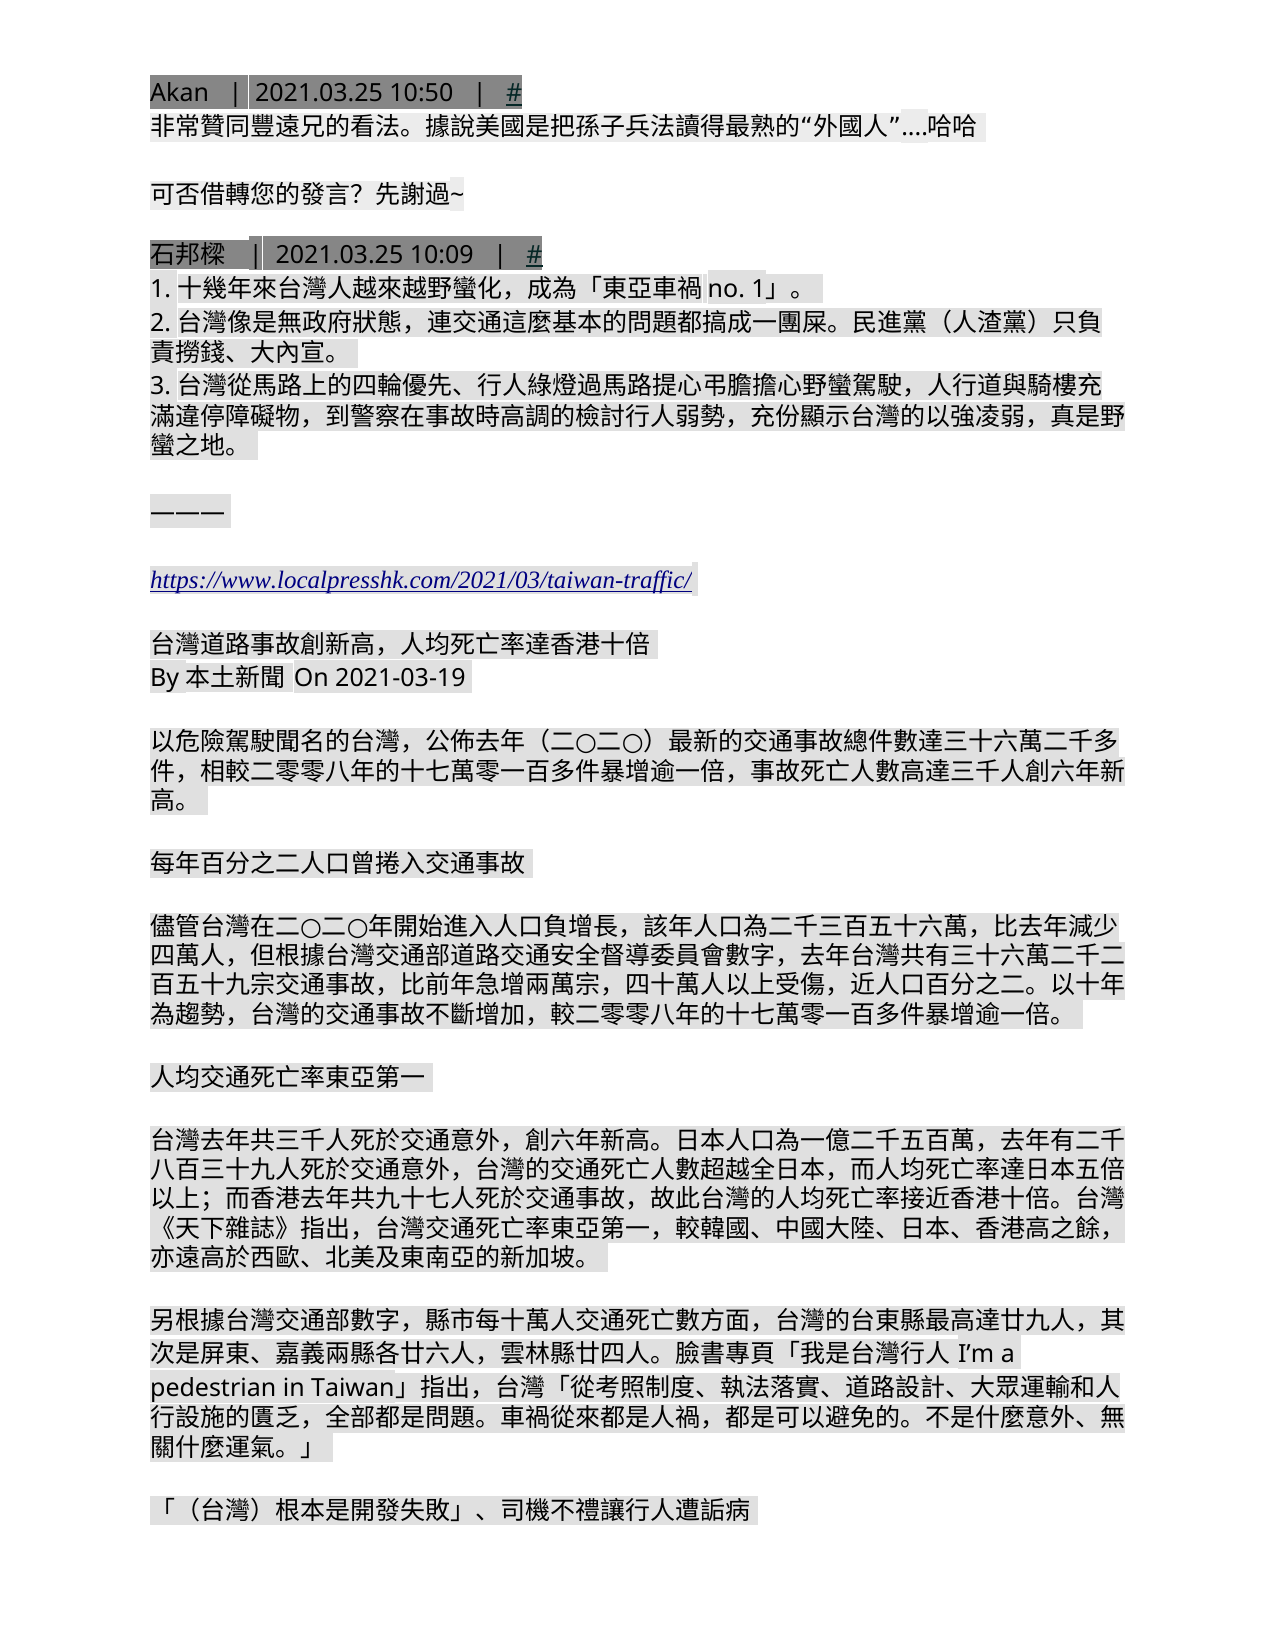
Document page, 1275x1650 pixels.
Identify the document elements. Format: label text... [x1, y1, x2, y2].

text Akan | 2021.03.25 10:50 | # [150, 75, 1125, 109]
text 1. 十幾年來台灣人越來越野蠻化，成為「東亞車禍no. 1」。 2. 台灣像是無政府狀態，連交通這麼基本的問題都搞成一團屎。民進黨（人渣黨）只負責撈錢、大內宣。 3. 台灣從馬路上的四輪優先、行人綠燈過馬路提心弔膽擔心野蠻駕駛，人行道與騎樓充滿違停障礙物，到警察在事故時高調的檢討行人弱勢，充份顯示台灣的以強凌弱，真是野蠻之地。 ——— https://www.localpresshk.com/2021/03/taiwan-traffic/ 台灣道路事故創新高，人均死亡率達香港十倍 By 本土新聞 On 2021-03-19 以危險駕駛聞名的台灣，公佈去年（二○二○）最新的交通事故總件數達三十六萬二千多件，相較二零零八年的十七萬零一百多件暴增逾一倍，事故死亡人數高達三千人創六年新高。 每年百分之二人口曾捲入交通事故 儘管台灣在二○二○年開始進入人口負增長，該年人口為二千三百五十六萬，比去年減少四萬人，但根據台灣交通部道路交通安全督導委員會數字，去年台灣共有三十六萬二千二百五十九宗交通事故，比前年急增兩萬宗，四十萬人以上受傷，近人口百分之二。以十年為趨勢，台灣的交通事故不斷增加，較二零零八年的十七萬零一百多件暴增逾一倍。 人均交通死亡率東亞第一 台灣去年共三千人死於交通意外，創六年新高。日本人口為一億二千五百萬，去年有二千八百三十九人死於交通意外，台灣的交通死亡人數超越全日本，而人均死亡率達日本五倍以上；而香港去年共九十七人死於交通事故，故此台灣的人均死亡率接近香港十倍。台灣《天下雜誌》指出，台灣交通死亡率東亞第一，較韓國、中國大陸、日本、香港高之餘，亦遠高於西歐、北美及東南亞的新加坡。 另根據台灣交通部數字，縣市每十萬人交通死亡數方面，台灣的台東縣最高達廿九人，其次是屏東、嘉義兩縣各廿六人，雲林縣廿四人。臉書專頁「我是台灣行人 I’m a pedestrian in Taiwan」指出，台灣「從考照制度、執法落實、道路設計、大眾運輸和人行設施的匱乏，全部都是問題。車禍從來都是人禍，都是可以避免的。不是什麼意外、無關什麼運氣。」 「（台灣）根本是開發失敗」、司機不禮讓行人遭詬病 [150, 270, 1125, 1559]
text 非常贊同豐遠兄的看法。據說美國是把孫子兵法讀得最熟的“外國人”....哈哈 可否借轉您的發言？先謝過~ [150, 109, 1125, 211]
text 石邦樑 | 2021.03.25 10:09 | # [150, 236, 1125, 270]
